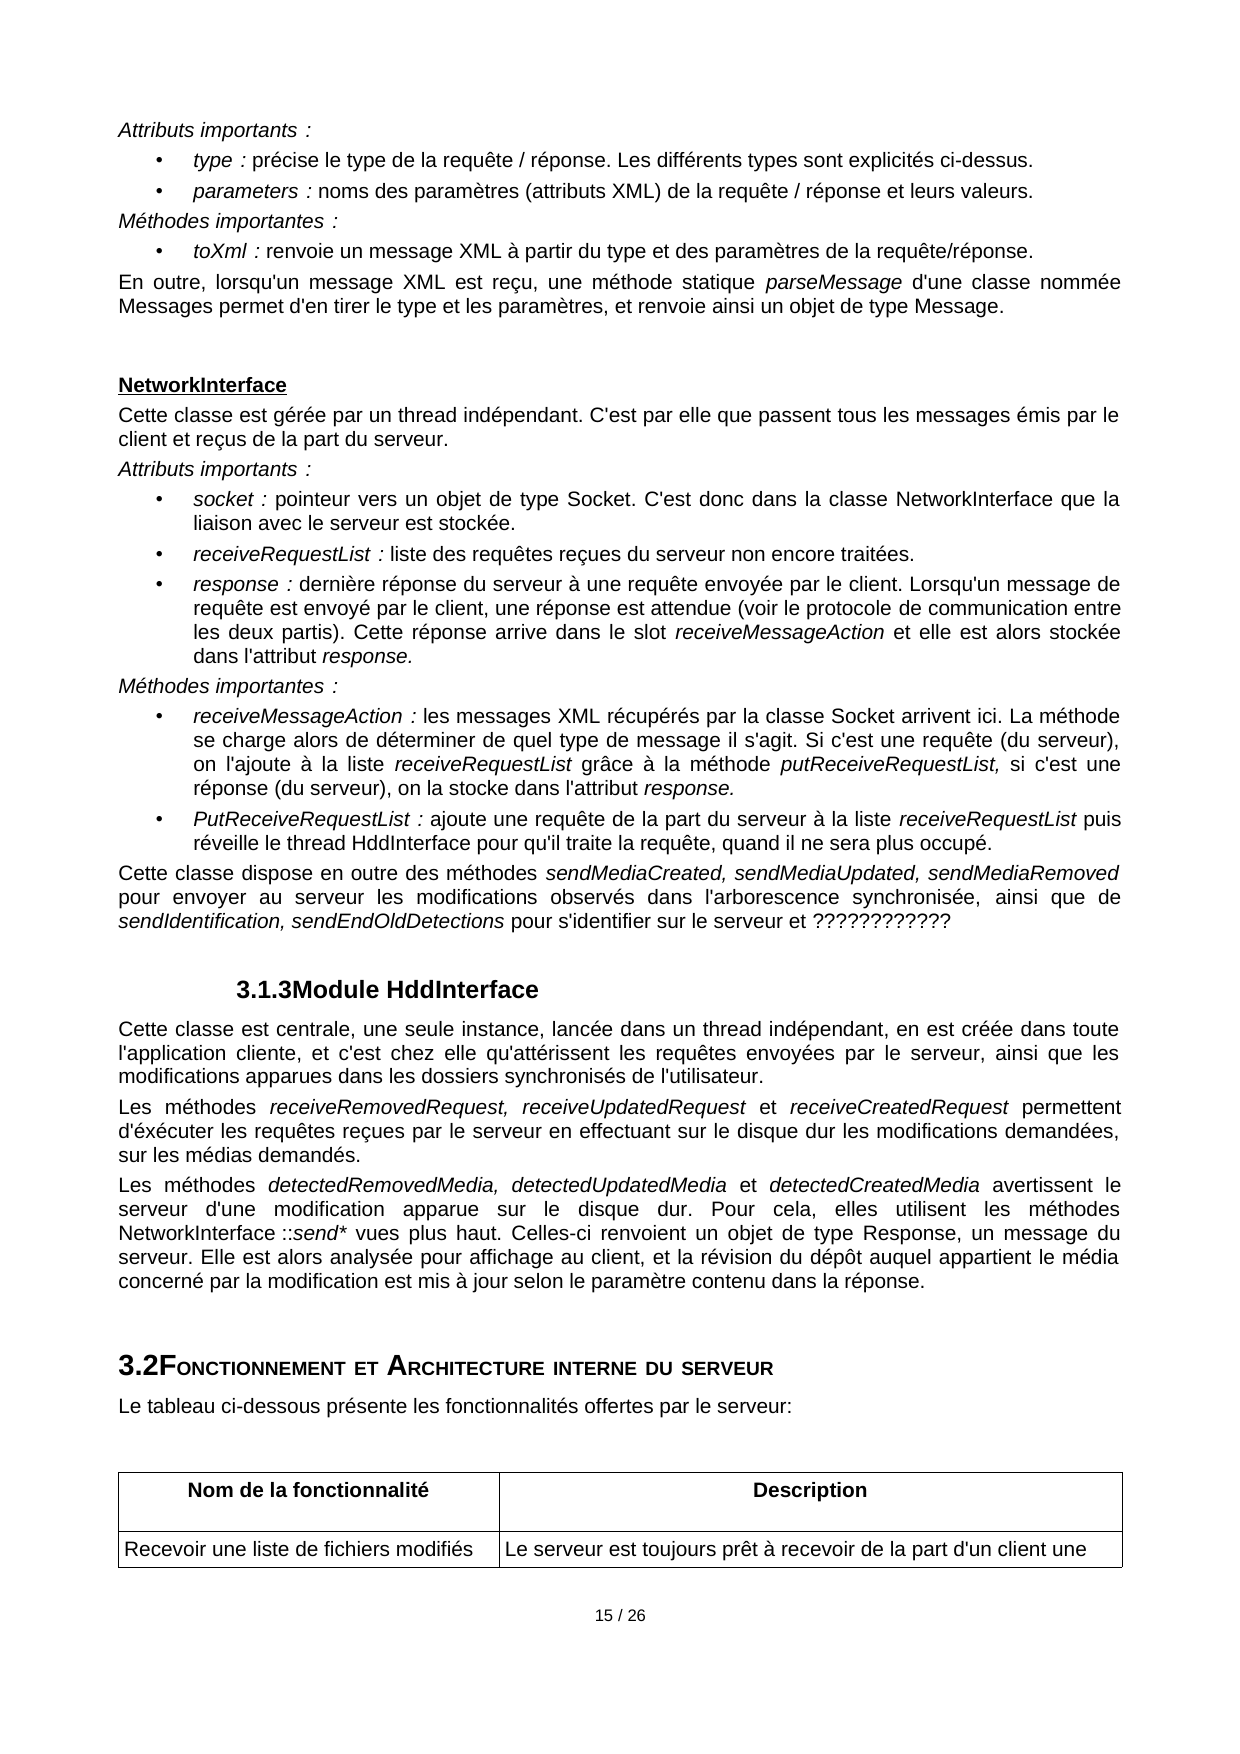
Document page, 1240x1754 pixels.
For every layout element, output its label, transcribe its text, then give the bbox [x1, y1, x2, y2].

text Attributs importants : [118, 118, 1121, 142]
text Cette classe est gérée par un thread indépendant. C'est par elle que passent tous les messages émis par le client et reçus de la part du serveur. [118, 403, 1121, 451]
list parameters : noms des paramètres (attributs XML) de la requête / réponse et leurs valeurs. [156, 179, 1121, 203]
list receiveRequestList : liste des requêtes reçues du serveur non encore traitées. [156, 541, 1121, 566]
list toXml : renvoie un message XML à partir du type et des paramètres de la requête/réponse. [156, 239, 1121, 263]
list type : précise le type de la requête / réponse. Les différents types sont explicités ci-dessus. [156, 148, 1121, 172]
text Cette classe est centrale, une seule instance, lancée dans un thread indépendant, en est créée dans toute l'application cliente, et c'est chez elle qu'attérissent les requêtes envoyées par le serveur, ainsi que les modifications apparues dans les dossiers synchronisés de l'utilisateur. [118, 1016, 1121, 1088]
list PutReceiveRequestList : ajoute une requête de la part du serveur à la liste receiveRequestList puis réveille le thread HddInterface pour qu'il traite la requête, quand il ne sera plus occupé. [156, 806, 1121, 854]
subtitle NetworkInterface [118, 373, 1121, 397]
table_cell Recevoir une liste de fichiers modifiés [119, 1532, 499, 1567]
table_cell Le serveur est toujours prêt à recevoir de la part d'un client une [500, 1532, 1122, 1567]
table_header Nom de la fonctionnalité [119, 1473, 499, 1531]
text Les méthodes receiveRemovedRequest, receiveUpdatedRequest et receiveCreatedRequest permettent d'éxécuter les requêtes reçues par le serveur en effectuant sur le disque dur les modifications demandées, sur les médias demandés. [118, 1094, 1121, 1166]
text Cette classe dispose en outre des méthodes sendMediaCreated, sendMediaUpdated, sendMediaRemoved pour envoyer au serveur les modifications observés dans l'arborescence synchronisée, ainsi que de sendIdentification, sendEndOldDetections pour s'identifier sur le serveur et ???????????? [118, 861, 1121, 932]
list receiveMessageAction : les messages XML récupérés par la classe Socket arrivent ici. La méthode se charge alors de déterminer de quel type de message il s'agit. Si c'est une requête (du serveur), on l'ajoute à la liste receiveRequestList grâce à la méthode putReceiveRequestList, si c'est une réponse (du serveur), on la stocke dans l'attribut response. [156, 704, 1121, 800]
table_header Description [500, 1473, 1122, 1531]
subtitle Module HddInterface [236, 975, 1121, 1004]
text Méthodes importantes : [118, 674, 1121, 698]
text Les méthodes detectedRemovedMedia, detectedUpdatedMedia et detectedCreatedMedia avertissent le serveur d'une modification apparue sur le disque dur. Pour cela, elles utilisent les méthodes NetworkInterface ::send* vues plus haut. Celles-ci renvoient un objet de type Response, un message du serveur. Elle est alors analysée pour affichage au client, et la révision du dépôt auquel appartient le média concerné par la modification est mis à jour selon le paramètre contenu dans la réponse. [118, 1173, 1121, 1292]
subtitle Fonctionnement et Architecture interne du serveur [118, 1348, 1121, 1381]
text Méthodes importantes : [118, 209, 1121, 233]
text Le tableau ci-dessous présente les fonctionnalités offertes par le serveur: [118, 1394, 1121, 1418]
list response : dernière réponse du serveur à une requête envoyée par le client. Lorsqu'un message de requête est envoyé par le client, une réponse est attendue (voir le protocole de communication entre les deux partis). Cette réponse arrive dans le slot receiveMessageAction et elle est alors stockée dans l'attribut response. [156, 572, 1121, 668]
text Attributs importants : [118, 457, 1121, 481]
text En outre, lorsqu'un message XML est reçu, une méthode statique parseMessage d'une classe nommée Messages permet d'en tirer le type et les paramètres, et renvoie ainsi un objet de type Message. [118, 269, 1121, 317]
list socket : pointeur vers un objet de type Socket. C'est donc dans la classe NetworkInterface que la liaison avec le serveur est stockée. [156, 487, 1121, 535]
